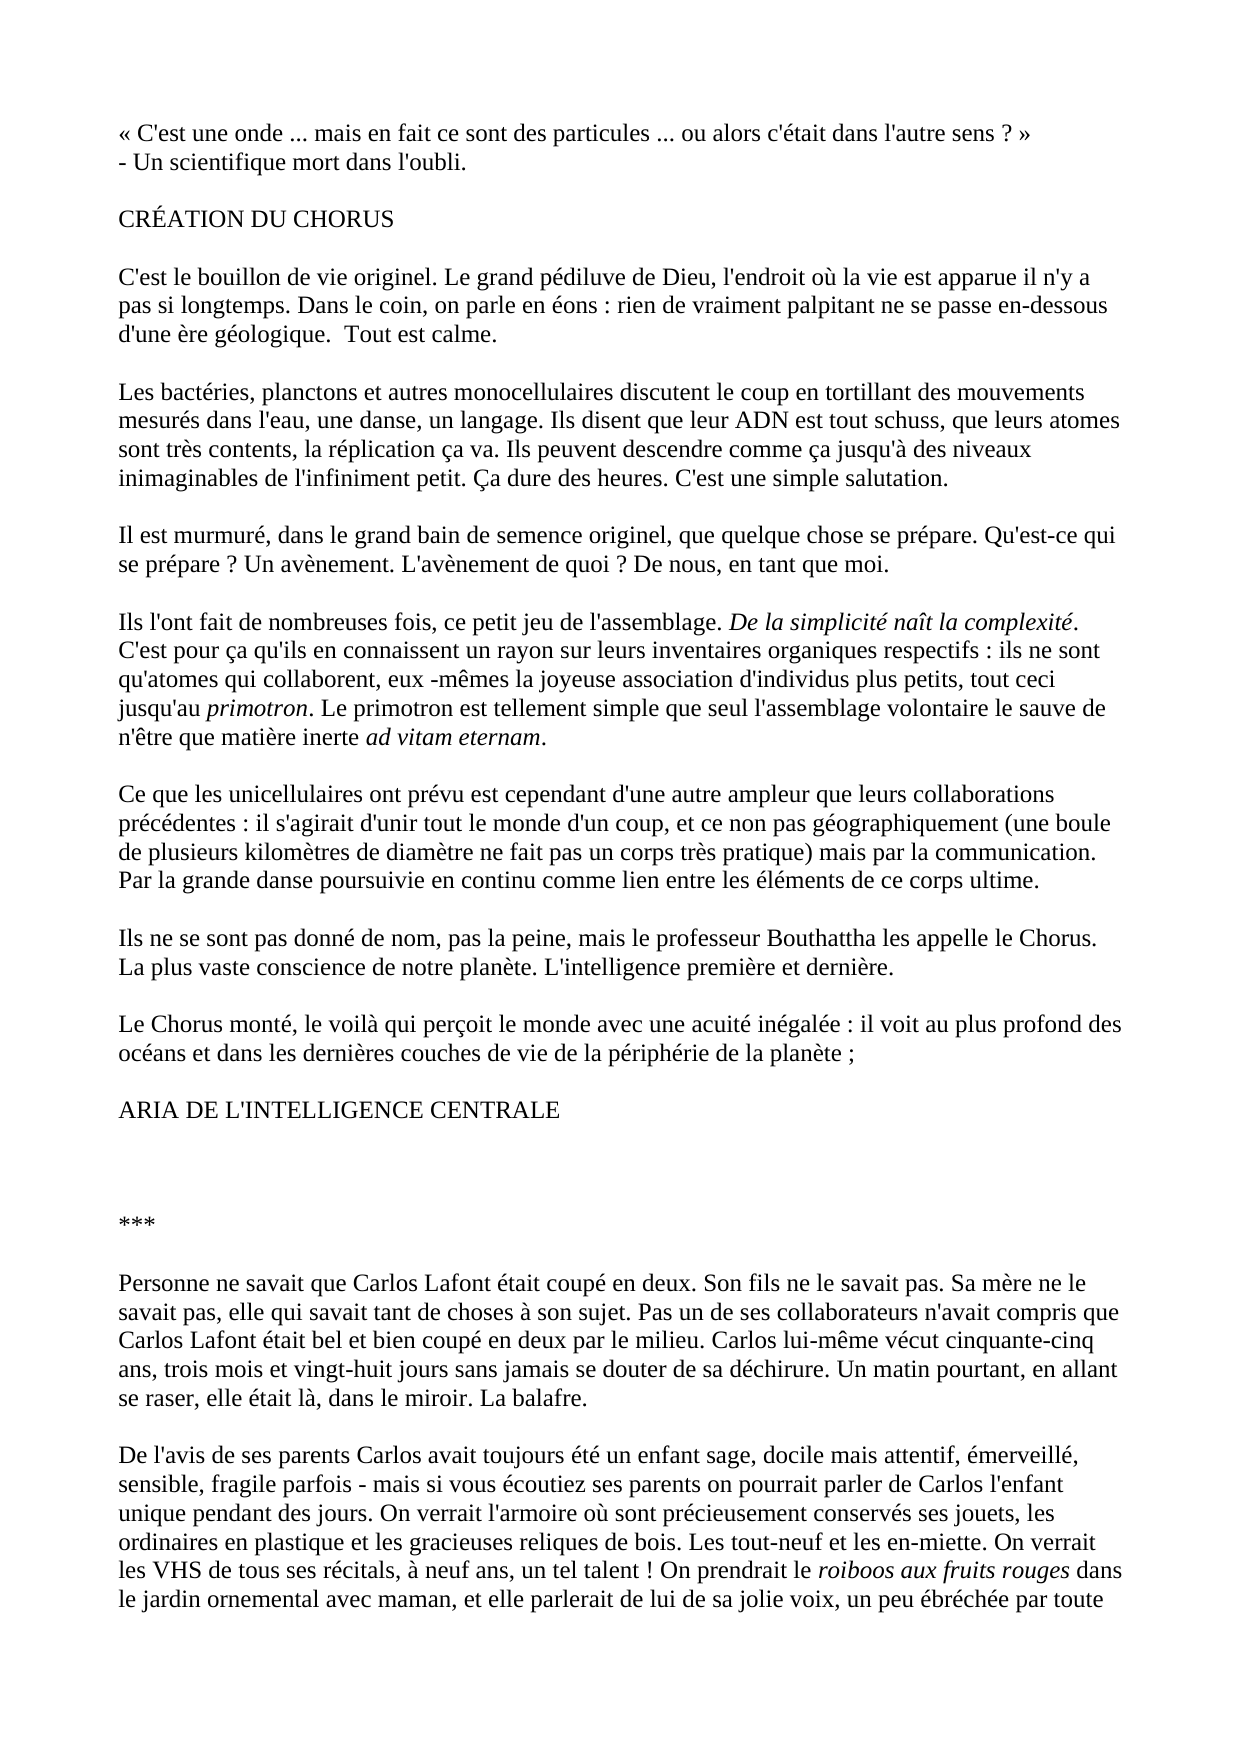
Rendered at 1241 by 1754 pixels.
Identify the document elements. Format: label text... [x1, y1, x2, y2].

text Il est murmuré, dans le grand bain de semence originel, que quelque chose se prépare. Qu'est-ce qui se prépare ? Un avènement. L'avènement de quoi ? De nous, en tant que moi. [118, 521, 1122, 578]
text *** [118, 1211, 1122, 1239]
text Le Chorus monté, le voilà qui perçoit le monde avec une acuité inégalée : il voit au plus profond des océans et dans les dernières couches de vie de la périphérie de la planète ; [118, 1009, 1122, 1067]
text Personne ne savait que Carlos Lafont était coupé en deux. Son fils ne le savait pas. Sa mère ne le savait pas, elle qui savait tant de choses à son sujet. Pas un de ses collaborateurs n'avait compris que Carlos Lafont était bel et bien coupé en deux par le milieu. Carlos lui-même vécut cinquante-cinq ans, trois mois et vingt-huit jours sans jamais se douter de sa déchirure. Un matin pourtant, en allant se raser, elle était là, dans le miroir. La balafre. [118, 1268, 1122, 1412]
text - Un scientifique mort dans l'oubli. [118, 147, 1122, 176]
text Les bactéries, planctons et autres monocellulaires discutent le coup en tortillant des mouvements mesurés dans l'eau, une danse, un langage. Ils disent que leur ADN est tout schuss, que leurs atomes sont très contents, la réplication ça va. Ils peuvent descendre comme ça jusqu'à des niveaux inimaginables de l'infiniment petit. Ça dure des heures. C'est une simple salutation. [118, 377, 1122, 492]
text De l'avis de ses parents Carlos avait toujours été un enfant sage, docile mais attentif, émerveillé, sensible, fragile parfois - mais si vous écoutiez ses parents on pourrait parler de Carlos l'enfant unique pendant des jours. On verrait l'armoire où sont précieusement conservés ses jouets, les ordinaires en plastique et les gracieuses reliques de bois. Les tout-neuf et les en-miette. On verrait les VHS de tous ses récitals, à neuf ans, un tel talent ! On prendrait le roiboos aux fruits rouges dans le jardin ornemental avec maman, et elle parlerait de lui de sa jolie voix, un peu ébréchée par toute [118, 1441, 1122, 1613]
text Ce que les unicellulaires ont prévu est cependant d'une autre ampleur que leurs collaborations précédentes : il s'agirait d'unir tout le monde d'un coup, et ce non pas géographiquement (une boule de plusieurs kilomètres de diamètre ne fait pas un corps très pratique) mais par la communication. Par la grande danse poursuivie en continu comme lien entre les éléments de ce corps ultime. [118, 779, 1122, 894]
text CRÉATION DU CHORUS [118, 204, 1122, 233]
text Ils ne se sont pas donné de nom, pas la peine, mais le professeur Bouthattha les appelle le Chorus. La plus vaste conscience de notre planète. L'intelligence première et dernière. [118, 923, 1122, 981]
text Ils l'ont fait de nombreuses fois, ce petit jeu de l'assemblage. De la simplicité naît la complexité. C'est pour ça qu'ils en connaissent un rayon sur leurs inventaires organiques respectifs : ils ne sont qu'atomes qui collaborent, eux -mêmes la joyeuse association d'individus plus petits, tout ceci jusqu'au primotron. Le primotron est tellement simple que seul l'assemblage volontaire le sauve de n'être que matière inerte ad vitam eternam. [118, 607, 1122, 751]
text ARIA DE L'INTELLIGENCE CENTRALE [118, 1096, 1122, 1124]
text « C'est une onde ... mais en fait ce sont des particules ... ou alors c'était dans l'autre sens ? » [118, 118, 1122, 147]
text C'est le bouillon de vie originel. Le grand pédiluve de Dieu, l'endroit où la vie est apparue il n'y a pas si longtemps. Dans le coin, on parle en éons : rien de vraiment palpitant ne se passe en-dessous d'une ère géologique. Tout est calme. [118, 262, 1122, 348]
